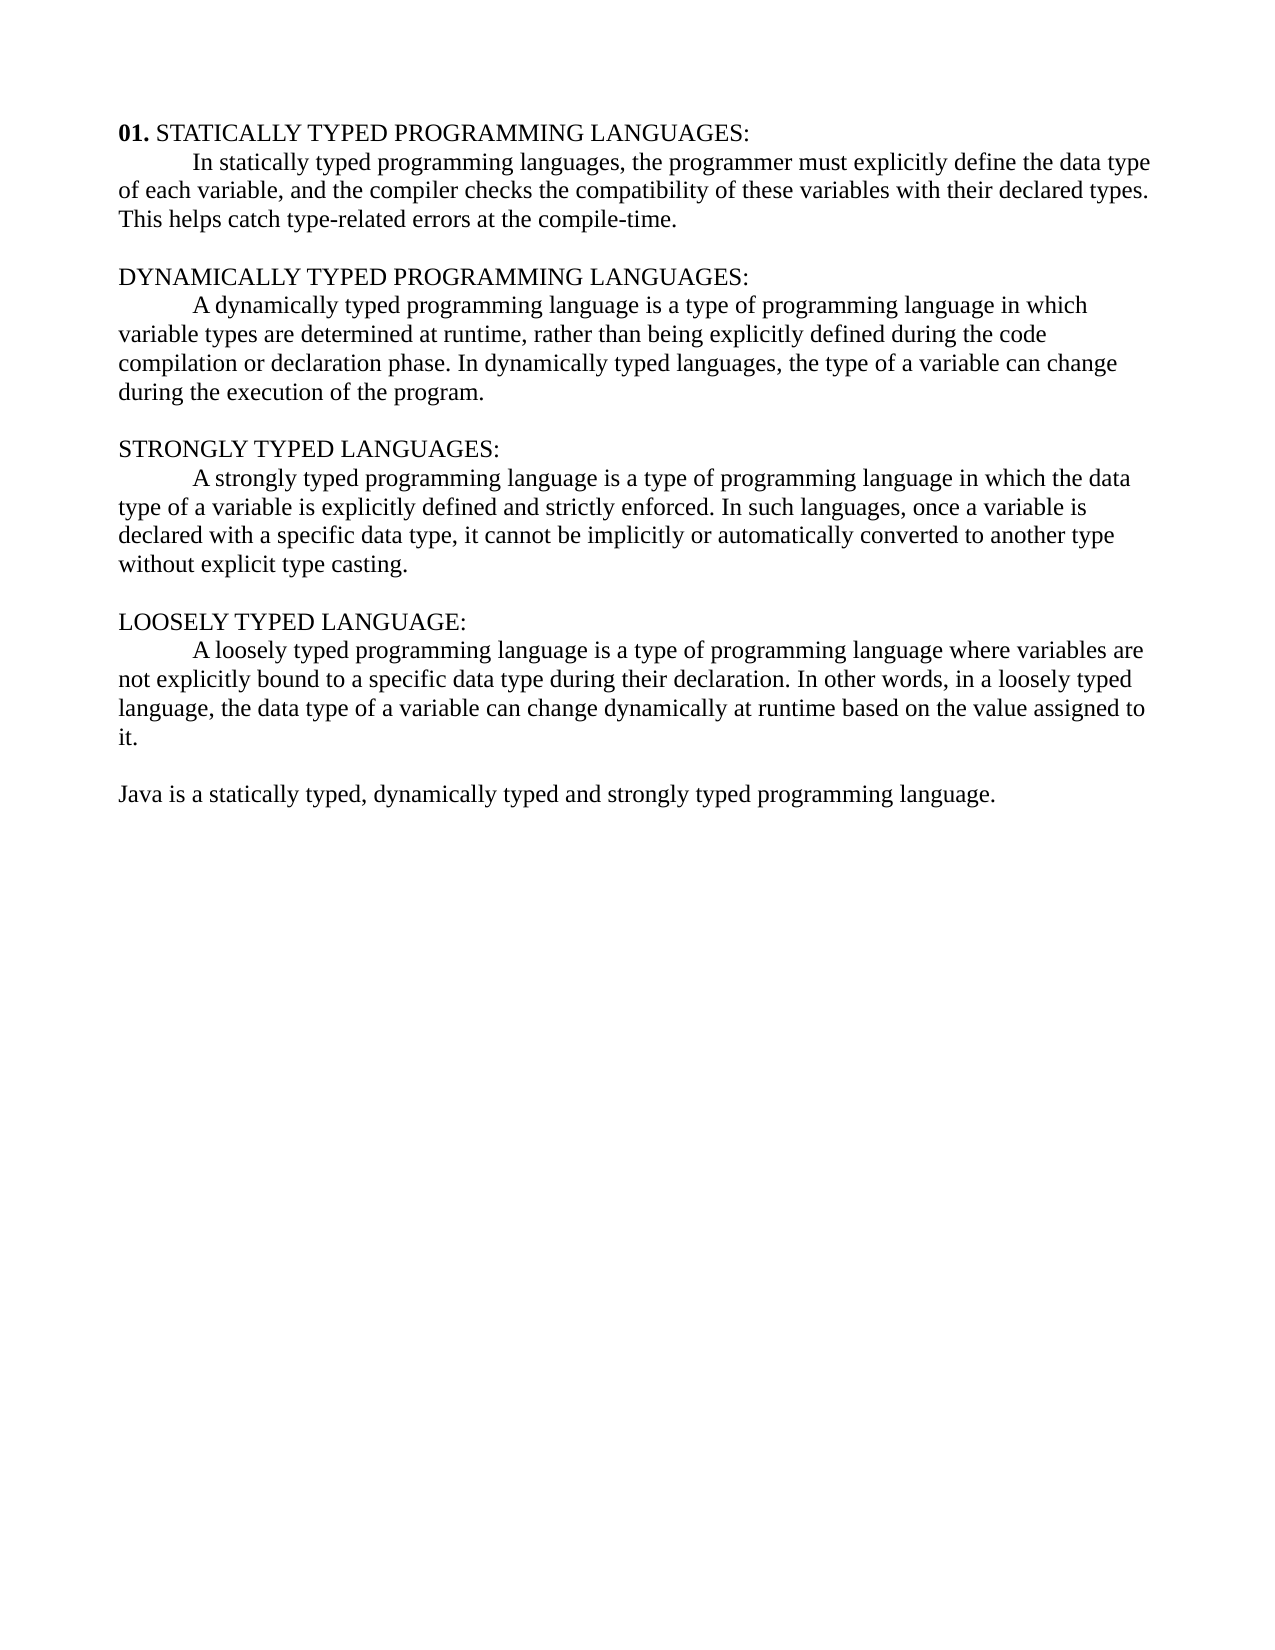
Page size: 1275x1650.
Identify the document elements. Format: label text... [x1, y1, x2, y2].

text A dynamically typed programming language is a type of programming language in which variable types are determined at runtime, rather than being explicitly defined during the code compilation or declaration phase. In dynamically typed languages, the type of a variable can change during the execution of the program. [118, 291, 1157, 406]
text Java is a statically typed, dynamically typed and strongly typed programming language. [118, 779, 1157, 808]
text STRONGLY TYPED LANGUAGES: [118, 434, 1157, 463]
text In statically typed programming languages, the programmer must explicitly define the data type of each variable, and the compiler checks the compatibility of these variables with their declared types. This helps catch type-related errors at the compile-time. [118, 147, 1157, 233]
text 01. STATICALLY TYPED PROGRAMMING LANGUAGES: [118, 118, 1157, 147]
text A strongly typed programming language is a type of programming language in which the data type of a variable is explicitly defined and strictly enforced. In such languages, once a variable is declared with a specific data type, it cannot be implicitly or automatically converted to another type without explicit type casting. [118, 463, 1157, 578]
text A loosely typed programming language is a type of programming language where variables are not explicitly bound to a specific data type during their declaration. In other words, in a loosely typed language, the data type of a variable can change dynamically at runtime based on the value assigned to it. [118, 636, 1157, 751]
text DYNAMICALLY TYPED PROGRAMMING LANGUAGES: [118, 262, 1157, 291]
text LOOSELY TYPED LANGUAGE: [118, 607, 1157, 636]
